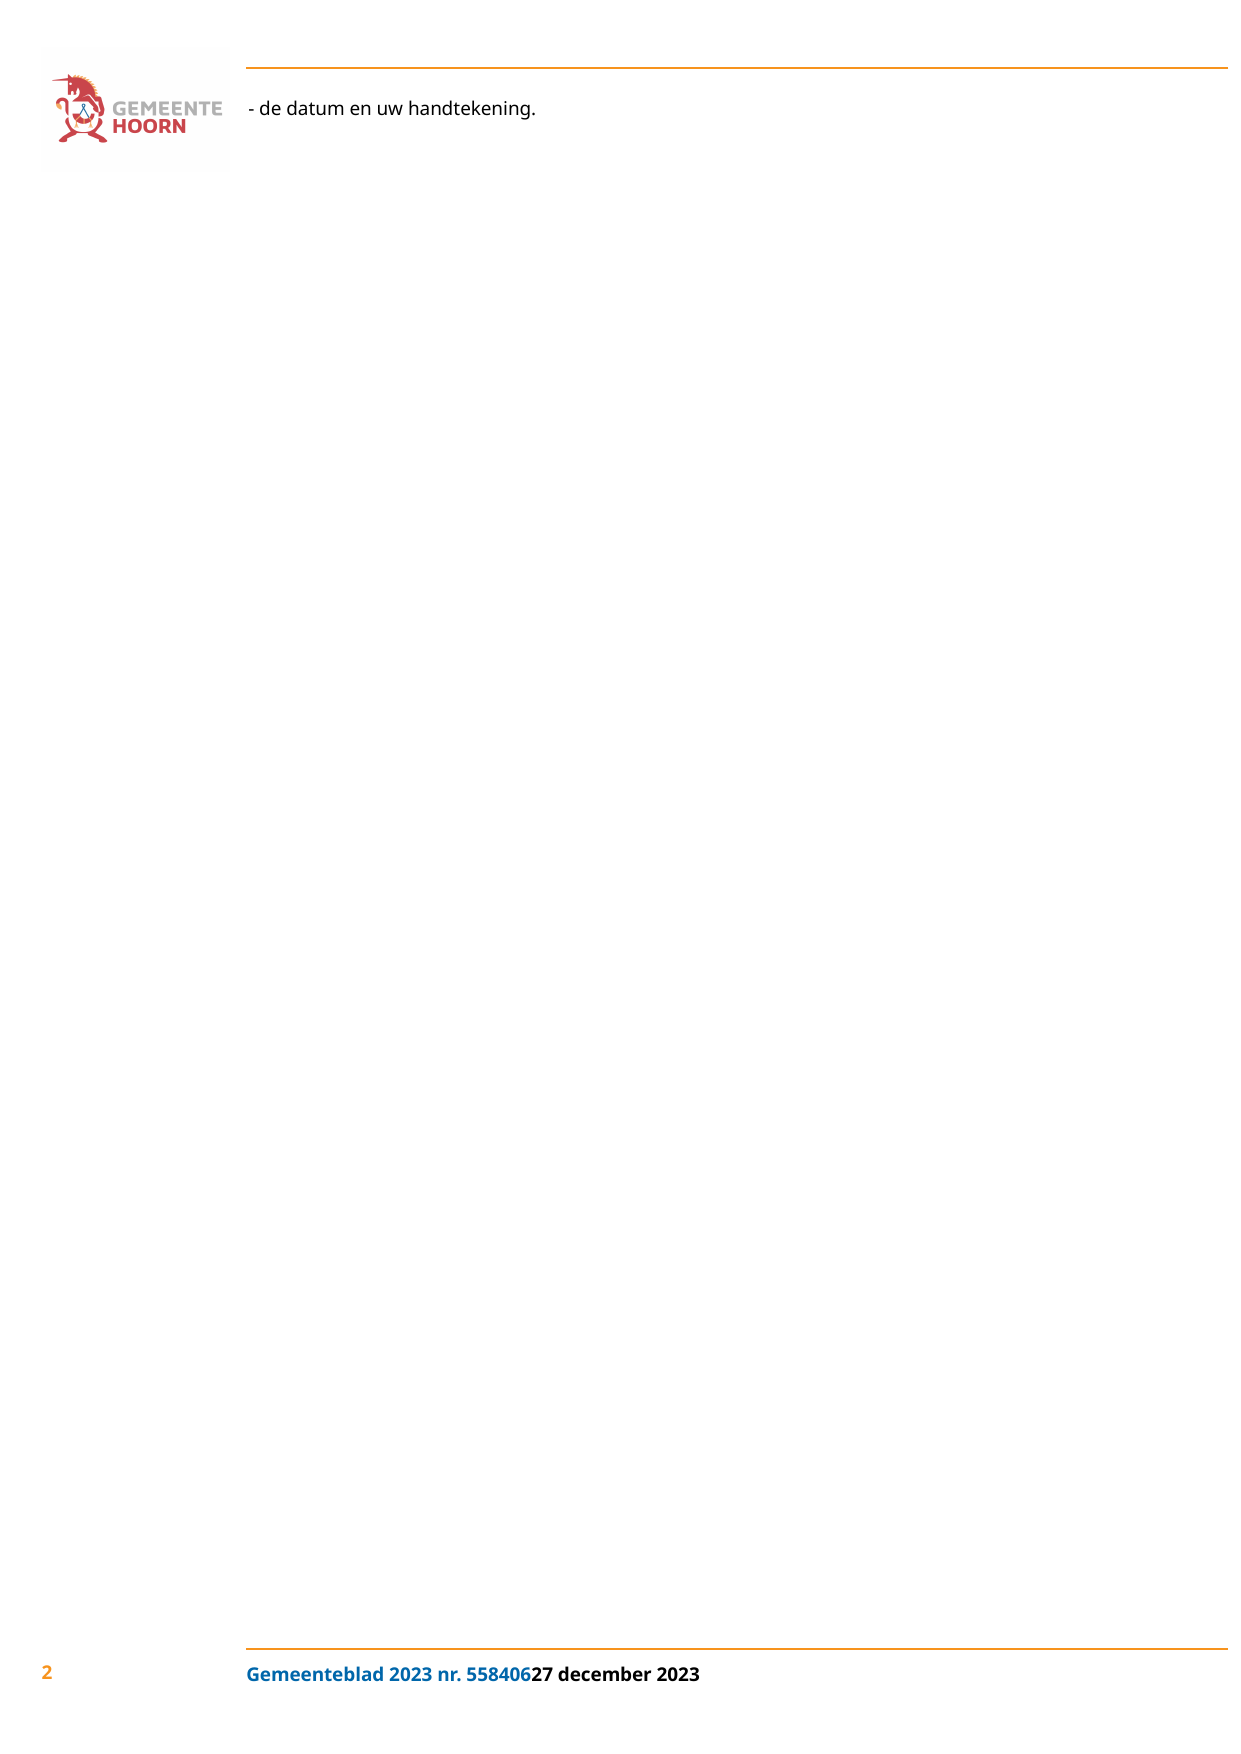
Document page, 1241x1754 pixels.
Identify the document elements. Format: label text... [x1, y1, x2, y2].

picture [41, 47, 231, 172]
text - de datum en uw handtekening. [248, 95, 1152, 121]
